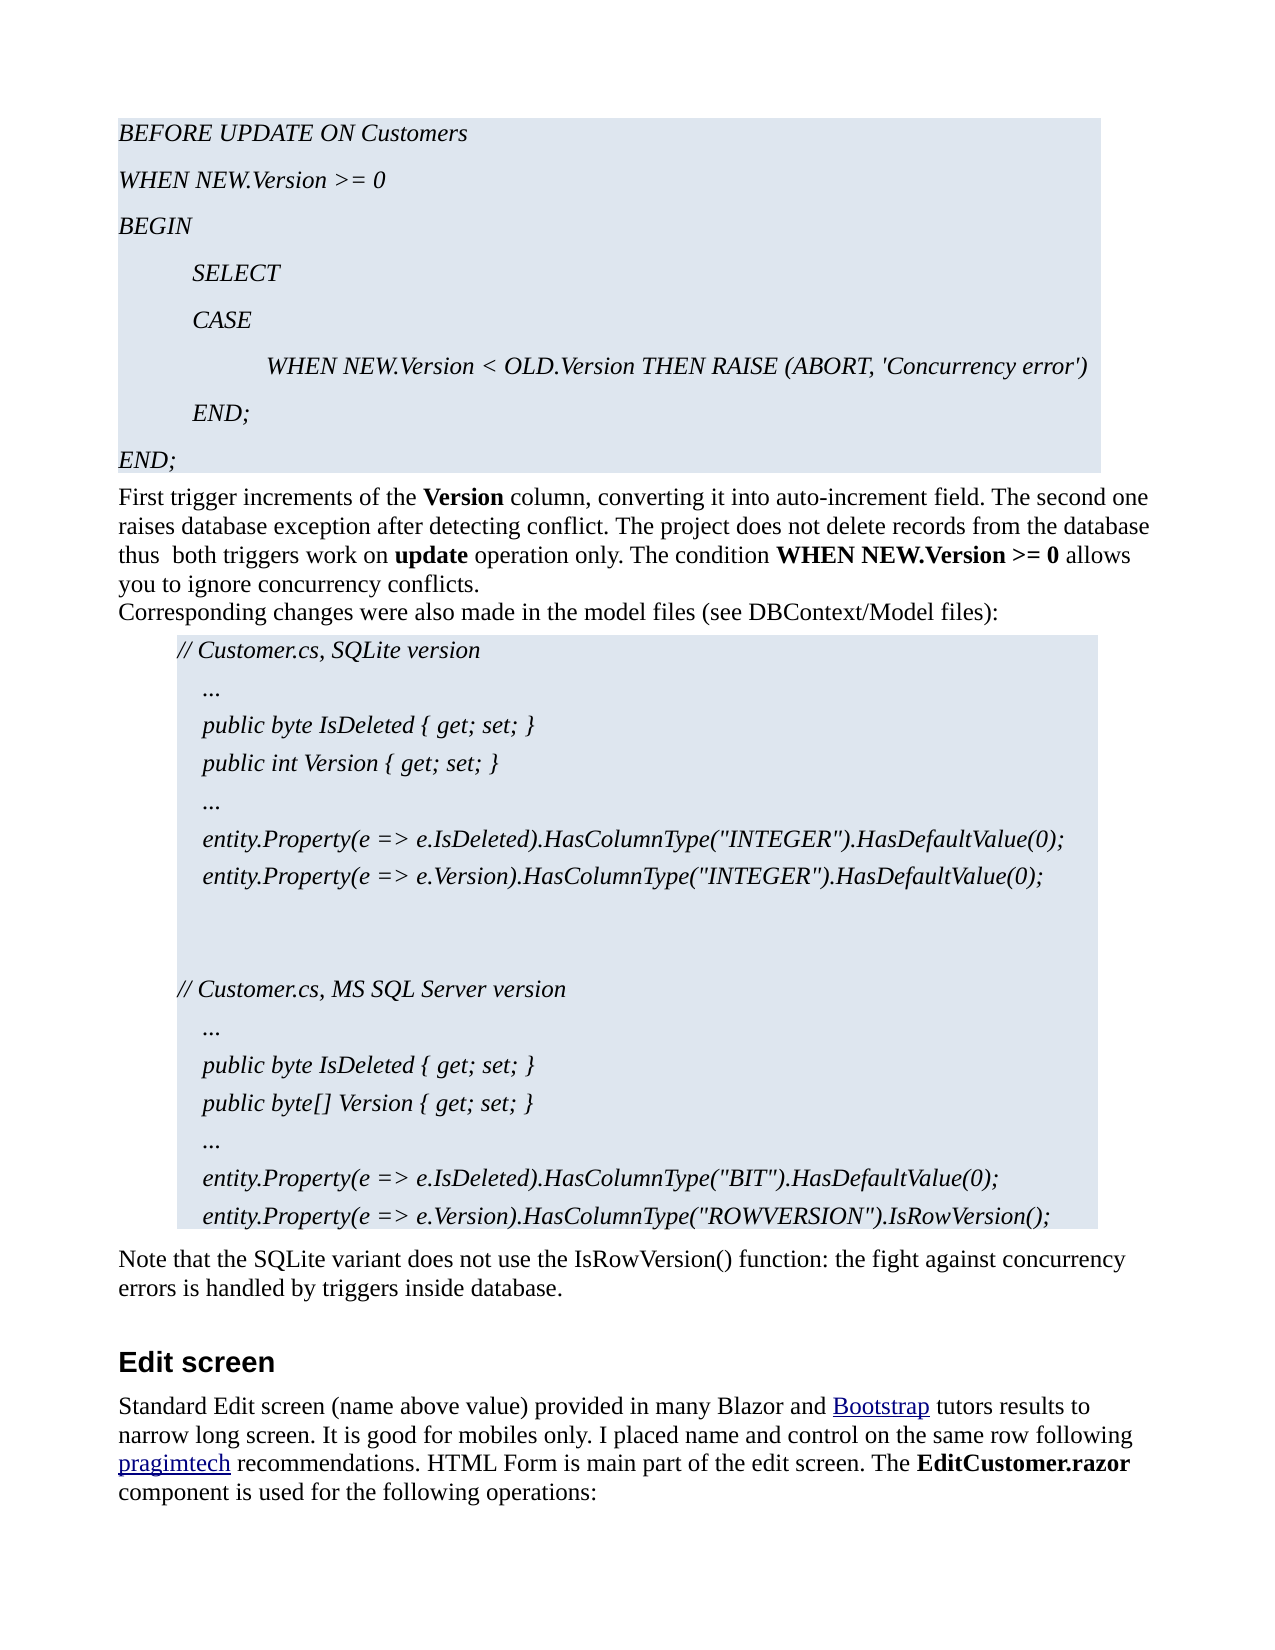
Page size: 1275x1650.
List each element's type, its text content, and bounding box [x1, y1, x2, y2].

text ... [177, 786, 1098, 815]
text BEFORE UPDATE ON Customers [118, 118, 1101, 147]
text SELECT [118, 258, 1101, 287]
text ... [177, 1125, 1098, 1154]
text entity.Property(e => e.Version).HasColumnType("INTEGER").HasDefaultValue(0); [177, 861, 1098, 890]
text public byte IsDeleted { get; set; } [177, 711, 1098, 739]
text END; [118, 398, 1101, 427]
text ... [177, 673, 1098, 702]
text entity.Property(e => e.Version).HasColumnType("ROWVERSION").IsRowVersion(); [177, 1201, 1098, 1229]
subtitle Edit screen [118, 1345, 1157, 1378]
text public byte[] Version { get; set; } [177, 1088, 1098, 1116]
text WHEN NEW.Version < OLD.Version THEN RAISE (ABORT, 'Concurrency error') [118, 351, 1101, 380]
text // Customer.cs, SQLite version [177, 635, 1098, 664]
text public byte IsDeleted { get; set; } [177, 1050, 1098, 1079]
text Standard Edit screen (name above value) provided in many Blazor and Bootstrap tutors results to narrow long screen. It is good for mobiles only. I placed name and control on the same row following pragimtech recommendations. HTML Form is main part of the edit screen. The EditCustomer.razor component is used for the following operations: [118, 1391, 1157, 1506]
text entity.Property(e => e.IsDeleted).HasColumnType("BIT").HasDefaultValue(0); [177, 1163, 1098, 1192]
text public int Version { get; set; } [177, 748, 1098, 777]
text Note that the SQLite variant does not use the IsRowVersion() function: the fight against concurrency errors is handled by triggers inside database. [118, 1244, 1157, 1302]
text BEGIN [118, 211, 1101, 240]
text END; [118, 445, 1101, 473]
text First trigger increments of the Version column, converting it into auto-increment field. The second one raises database exception after detecting conflict. The project does not delete records from the database thus both triggers work on update operation only. The condition WHEN NEW.Version >= 0 allows you to ignore concurrency conflicts. [118, 482, 1157, 597]
text entity.Property(e => e.IsDeleted).HasColumnType("INTEGER").HasDefaultValue(0); [177, 824, 1098, 852]
text Corresponding changes were also made in the model files (see DBContext/Model files): [118, 597, 1157, 626]
text // Customer.cs, MS SQL Server version [177, 974, 1098, 1003]
text WHEN NEW.Version >= 0 [118, 165, 1101, 193]
text CASE [118, 305, 1101, 333]
text ... [177, 1012, 1098, 1041]
